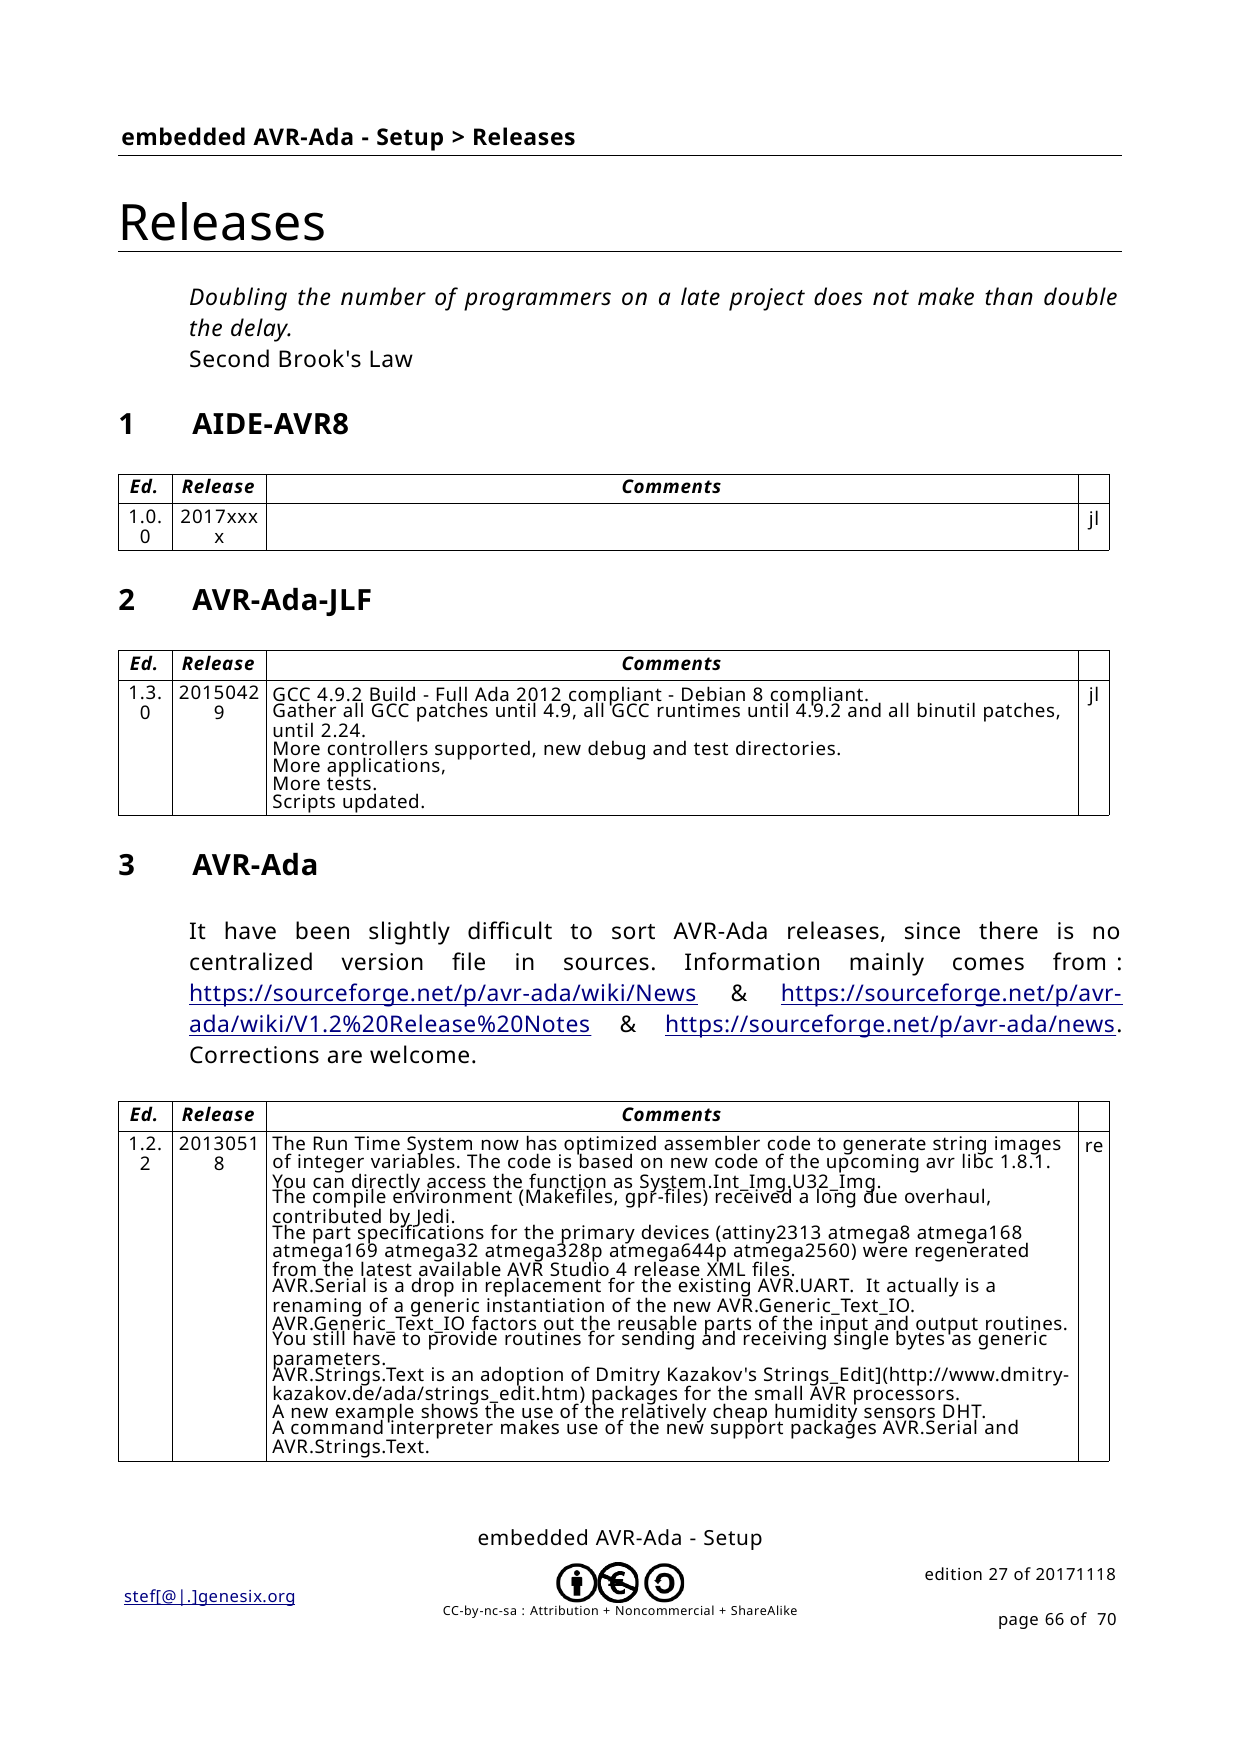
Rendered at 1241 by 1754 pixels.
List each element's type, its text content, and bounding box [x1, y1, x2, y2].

subtitle Releases [118, 184, 1122, 251]
table_cell re [1079, 1132, 1109, 1461]
table_header Comments [267, 1102, 1078, 1131]
table_header Comments [267, 475, 1078, 503]
table_cell GCC 4.9.2 Build - Full Ada 2012 compliant - Debian 8 compliant. Gather all GCC patches until 4.9, all GCC runtimes until 4.9.2 and all binutil patches, until 2.24. More controllers supported, new debug and test directories. More applications, More tests. Scripts updated. [267, 681, 1078, 815]
table_header Comments [267, 651, 1078, 679]
table_header [1079, 475, 1109, 503]
table_header [1079, 1102, 1109, 1131]
subtitle AIDE-AVR8 [118, 403, 1122, 443]
table_header Release [173, 651, 266, 679]
table_cell The Run Time System now has optimized assembler code to generate string images of integer variables. The code is based on new code of the upcoming avr libc 1.8.1. You can directly access the function as System.Int_Img.U32_Img. The compile environment (Makefiles, gpr-files) received a long due overhaul, contributed by Jedi. The part specifications for the primary devices (attiny2313 atmega8 atmega168 atmega169 atmega32 atmega328p atmega644p atmega2560) were regenerated from the latest available AVR Studio 4 release XML files. AVR.Serial is a drop in replacement for the existing AVR.UART. It actually is a renaming of a generic instantiation of the new AVR.Generic_Text_IO. AVR.Generic_Text_IO factors out the reusable parts of the input and output routines. You still have to provide routines for sending and receiving single bytes as generic parameters. AVR.Strings.Text is an adoption of Dmitry Kazakov's Strings_Edit](http://www.dmitry-kazakov.de/ada/strings_edit.htm) packages for the small AVR processors. A new example shows the use of the relatively cheap humidity sensors DHT. A command interpreter makes use of the new support packages AVR.Serial and AVR.Strings.Text. [267, 1132, 1078, 1461]
table_cell 1.0.0 [119, 504, 172, 550]
picture [643, 1562, 685, 1603]
text Second Brook's Law [189, 343, 1122, 374]
text It have been slightly difficult to sort AVR-Ada releases, since there is no centralized version file in sources. Information mainly comes from : https://sourceforge.net/p/avr-ada/wiki/News & https://sourceforge.net/p/avr-ada/wiki/V1.2%20Release%20Notes & https://sourceforge.net/p/avr-ada/news. Corrections are welcome. [189, 915, 1122, 1070]
subtitle AVR-Ada-JLF [118, 580, 1122, 619]
table_header [1079, 651, 1109, 679]
table_cell 2017xxxx [173, 504, 266, 550]
table_cell 20150429 [173, 681, 266, 815]
table_cell 20130518 [173, 1132, 266, 1461]
subtitle AVR-Ada [118, 845, 1122, 884]
table_cell [267, 504, 1078, 550]
table_cell jl [1079, 681, 1109, 815]
table_cell 1.3.0 [119, 681, 172, 815]
table_cell jl [1079, 504, 1109, 550]
table_header Ed. [119, 475, 172, 503]
table_header Release [173, 1102, 266, 1131]
table_header Release [173, 475, 266, 503]
table_cell 1.2.2 [119, 1132, 172, 1461]
text Doubling the number of programmers on a late project does not make than double the delay. [189, 281, 1122, 343]
table_header Ed. [119, 651, 172, 679]
picture [555, 1562, 639, 1603]
table_header Ed. [119, 1102, 172, 1131]
